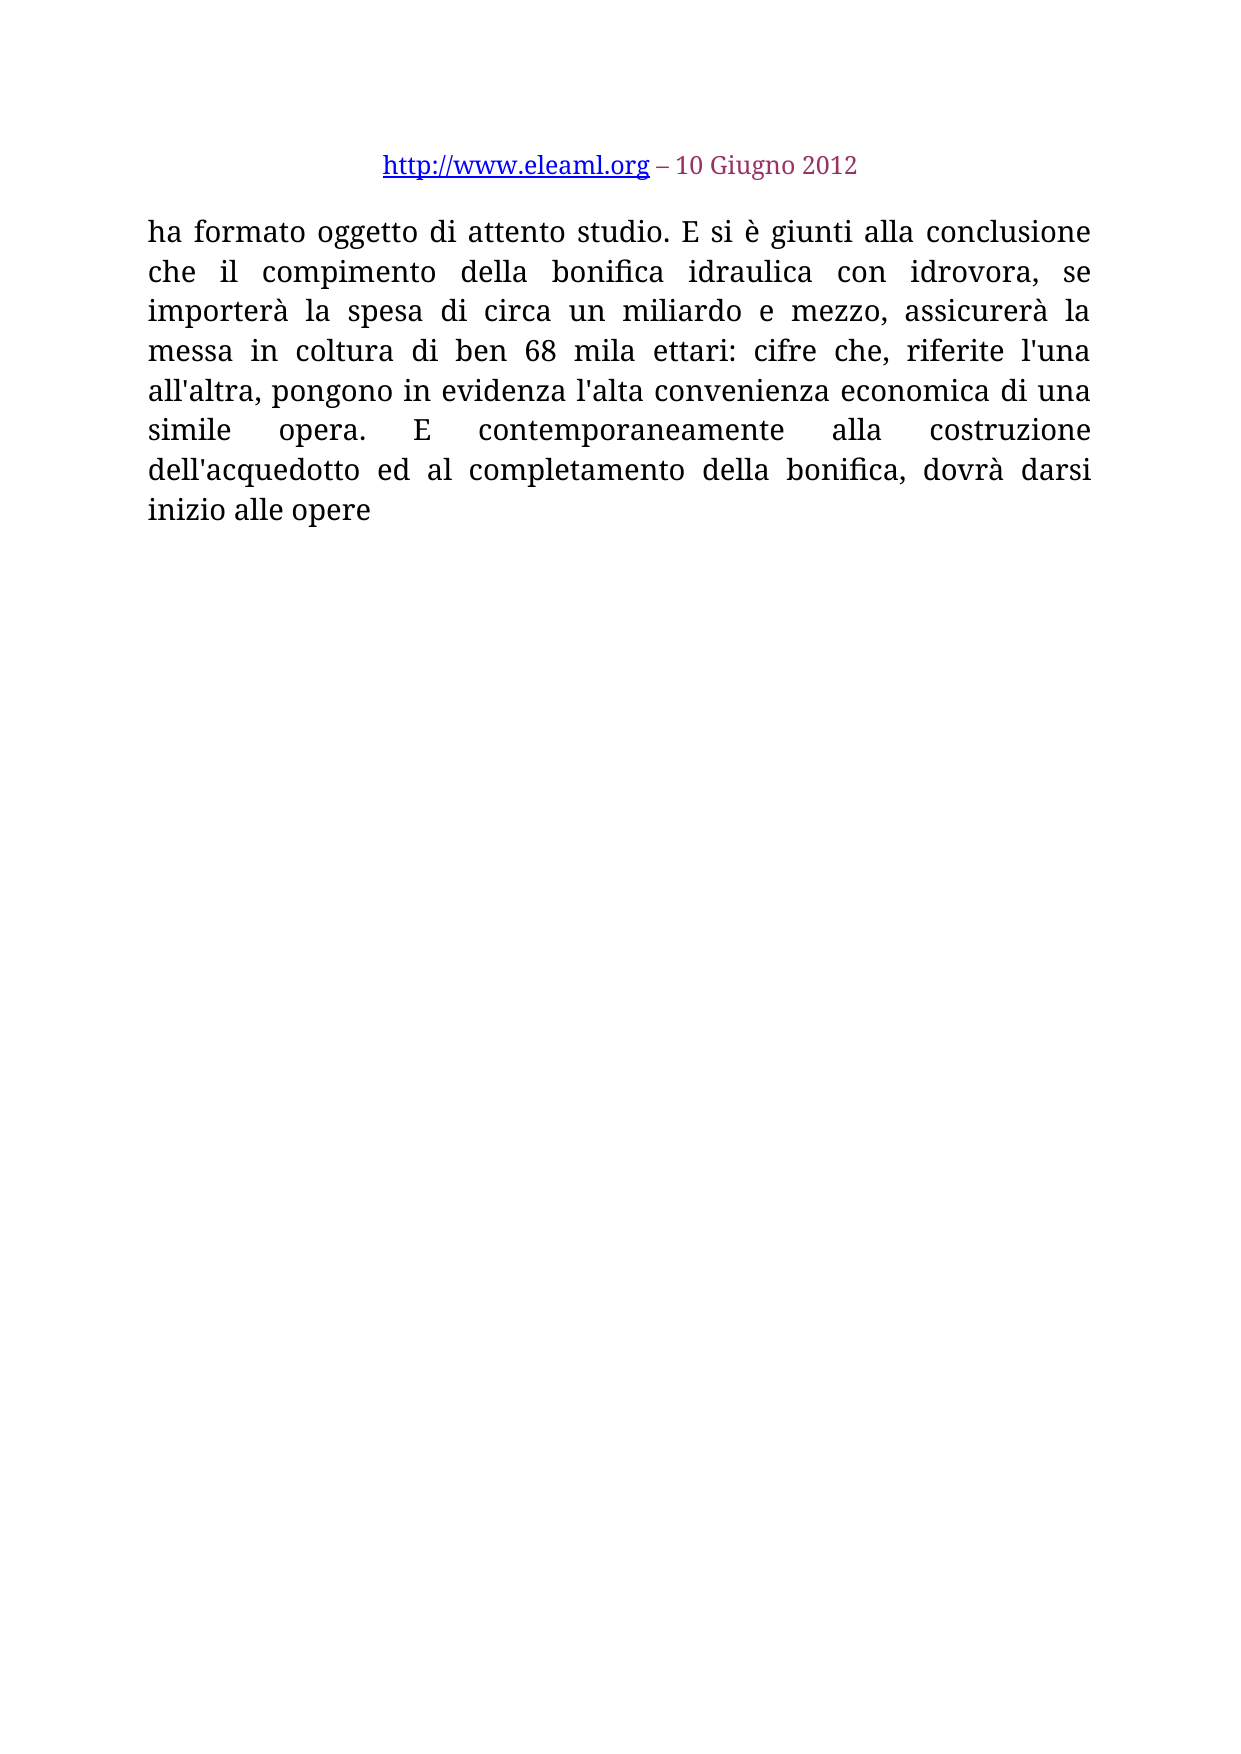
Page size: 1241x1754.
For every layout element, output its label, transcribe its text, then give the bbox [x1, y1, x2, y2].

text ha formato oggetto di attento studio. E si è giunti alla conclusione che il compimento della bonifica idraulica con idrovora, se importerà la spesa di circa un miliardo e mezzo, assicurerà la messa in coltura di ben 68 mila ettari: cifre che, riferite l'una all'altra, pongono in evidenza l'alta convenienza economica di una simile opera. E contemporaneamente alla costruzione dell'acquedotto ed al completamento della bonifica, dovrà darsi inizio alle opere [148, 211, 1093, 529]
